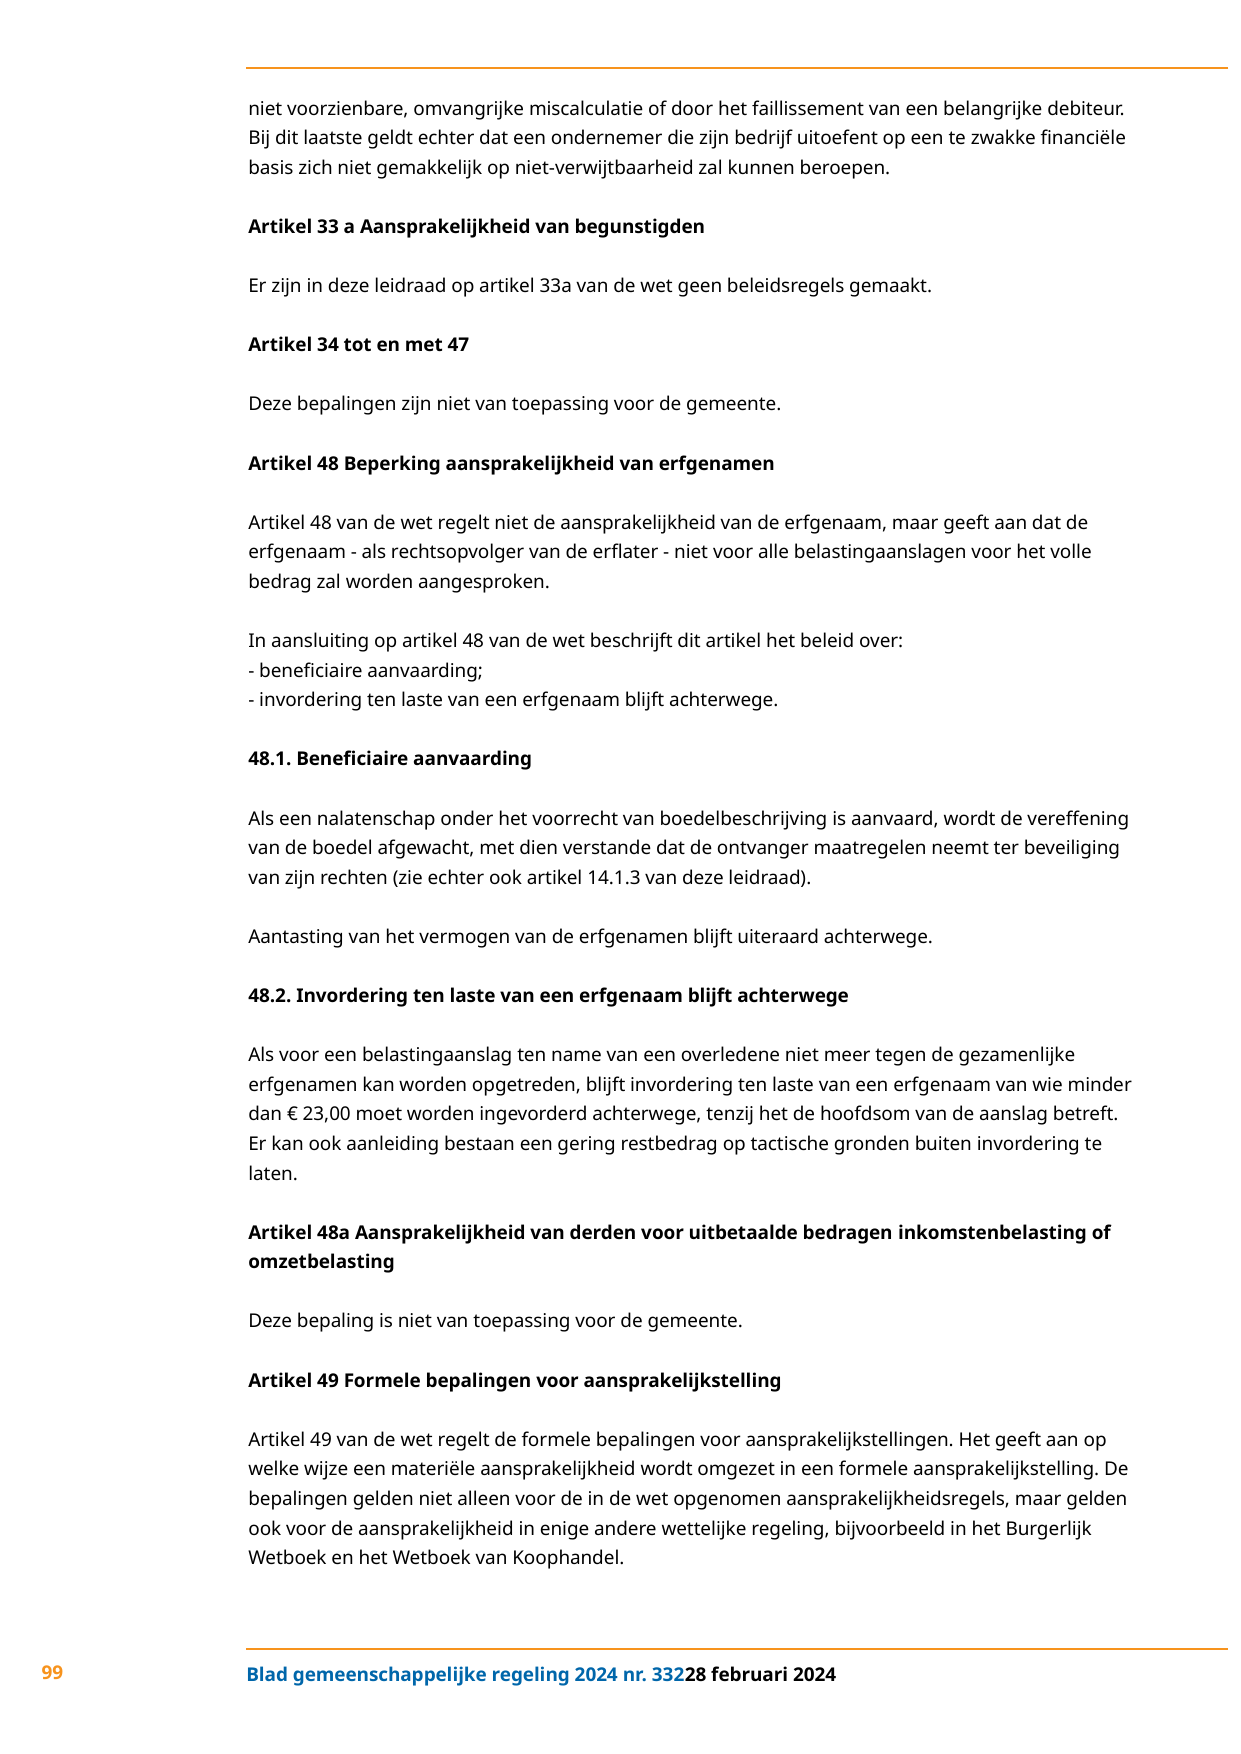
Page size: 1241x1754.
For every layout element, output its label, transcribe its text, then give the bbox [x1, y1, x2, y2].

text Er kan ook aanleiding bestaan een gering restbedrag op tactische gronden buiten invordering te laten. [248, 1130, 1152, 1186]
text Deze bepaling is niet van toepassing voor de gemeente. [248, 1308, 1152, 1333]
text Als een nalatenschap onder het voorrecht van boedelbeschrijving is aanvaard, wordt de vereffening van de boedel afgewacht, met dien verstande dat de ontvanger maatregelen neemt ter beveiliging van zijn rechten (zie echter ook artikel 14.1.3 van deze leidraad). [248, 805, 1152, 890]
text Deze bepalingen zijn niet van toepassing voor de gemeente. [248, 391, 1152, 416]
text Artikel 33 a Aansprakelijkheid van begunstigden [248, 213, 1152, 239]
text 48.2. Invordering ten laste van een erfgenaam blijft achterwege [248, 982, 1152, 1008]
text Artikel 34 tot en met 47 [248, 331, 1152, 357]
text In aansluiting op artikel 48 van de wet beschrijft dit artikel het beleid over: [248, 627, 1152, 653]
picture [41, 47, 231, 172]
text Artikel 48 van de wet regelt niet de aansprakelijkheid van de erfgenaam, maar geeft aan dat de erfgenaam - als rechtsopvolger van de erflater - niet voor alle belastingaanslagen voor het volle bedrag zal worden aangesproken. [248, 509, 1152, 594]
text Artikel 49 van de wet regelt de formele bepalingen voor aansprakelijkstellingen. Het geeft aan op welke wijze een materiële aansprakelijkheid wordt omgezet in een formele aansprakelijkstelling. De bepalingen gelden niet alleen voor de in de wet opgenomen aansprakelijkheidsregels, maar gelden ook voor de aansprakelijkheid in enige andere wettelijke regeling, bijvoorbeeld in het Burgerlijk Wetboek en het Wetboek van Koophandel. [248, 1426, 1152, 1570]
text Als voor een belastingaanslag ten name van een overledene niet meer tegen de gezamenlijke erfgenamen kan worden opgetreden, blijft invordering ten laste van een erfgenaam van wie minder dan € 23,00 moet worden ingevorderd achterwege, tenzij het de hoofdsom van de aanslag betreft. [248, 1041, 1152, 1126]
text Aantasting van het vermogen van de erfgenamen blijft uiteraard achterwege. [248, 923, 1152, 949]
text niet voorzienbare, omvangrijke miscalculatie of door het faillissement van een belangrijke debiteur. Bij dit laatste geldt echter dat een ondernemer die zijn bedrijf uitoefent op een te zwakke financiële basis zich niet gemakkelijk op niet-verwijtbaarheid zal kunnen beroepen. [248, 95, 1152, 180]
text Er zijn in deze leidraad op artikel 33a van de wet geen beleidsregels gemaakt. [248, 272, 1152, 298]
text 48.1. Beneficiaire aanvaarding [248, 746, 1152, 771]
text Artikel 48a Aansprakelijkheid van derden voor uitbetaalde bedragen inkomstenbelasting of omzetbelasting [248, 1219, 1152, 1274]
text Artikel 49 Formele bepalingen voor aansprakelijkstelling [248, 1367, 1152, 1393]
text - beneficiaire aanvaarding; [248, 657, 1152, 683]
text Artikel 48 Beperking aansprakelijkheid van erfgenamen [248, 450, 1152, 476]
text - invordering ten laste van een erfgenaam blijft achterwege. [248, 686, 1152, 712]
